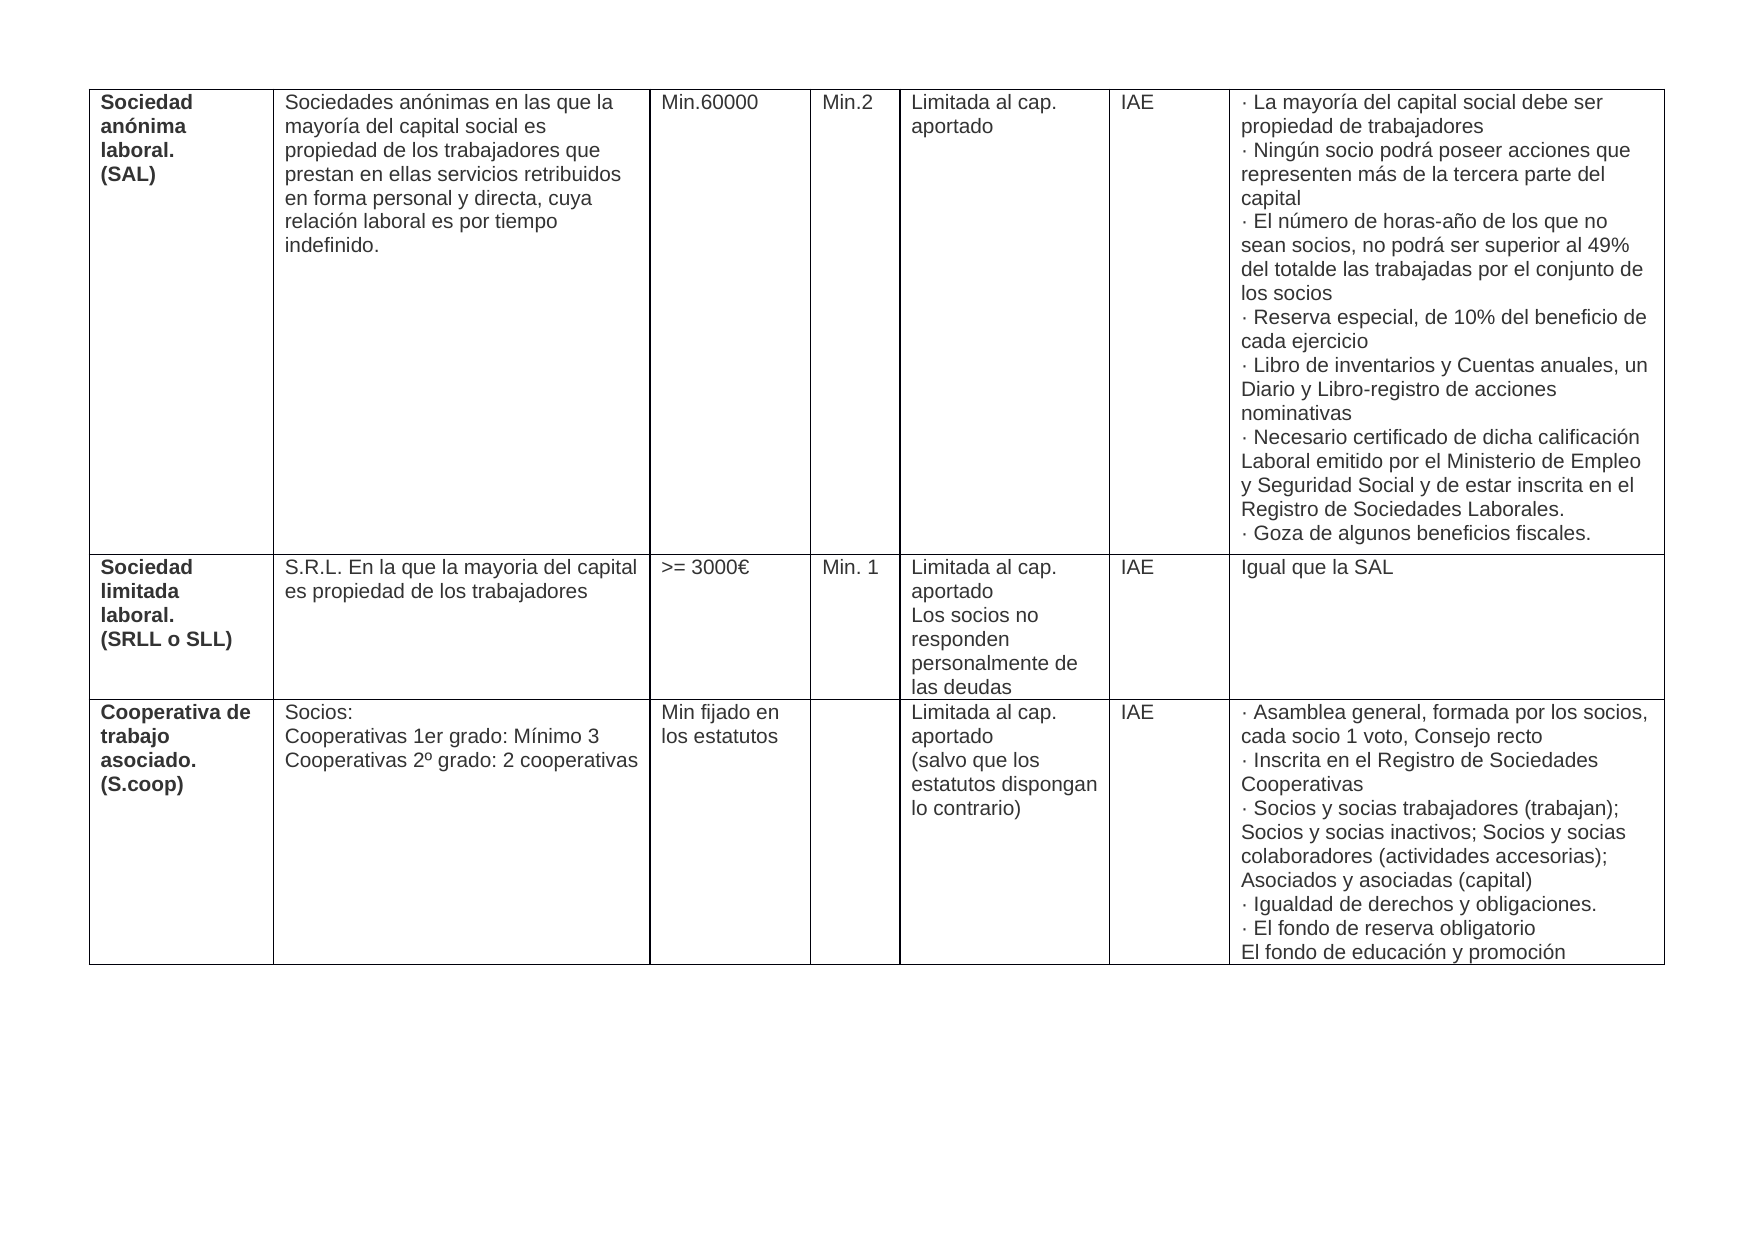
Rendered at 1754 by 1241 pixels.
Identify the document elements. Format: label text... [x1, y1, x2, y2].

table_cell Socios: Cooperativas 1er grado: Mínimo 3 Cooperativas 2º grado: 2 cooperativas [274, 700, 649, 963]
table_cell IAE [1110, 700, 1229, 963]
table_cell Min.2 [811, 90, 899, 554]
table_cell Min fijado en los estatutos [651, 700, 810, 963]
table_cell Limitada al cap. aportado Los socios no responden personalmente de las deudas [901, 555, 1109, 699]
table_cell · Asamblea general, formada por los socios, cada socio 1 voto, Consejo recto · Inscrita en el Registro de Sociedades Cooperativas · Socios y socias trabajadores (trabajan); Socios y socias inactivos; Socios y socias colaboradores (actividades accesorias); Asociados y asociadas (capital) · Igualdad de derechos y obligaciones. · El fondo de reserva obligatorio El fondo de educación y promoción [1230, 700, 1664, 963]
table_cell Cooperativa de trabajo asociado. (S.coop) [90, 700, 273, 963]
table_cell Sociedad limitada laboral. (SRLL o SLL) [90, 555, 273, 699]
table_cell IAE [1110, 90, 1229, 554]
table_cell Min. 1 [811, 555, 899, 699]
table_cell Min.60000 [651, 90, 810, 554]
table_cell Sociedad anónima laboral. (SAL) [90, 90, 273, 554]
table_cell S.R.L. En la que la mayoria del capital es propiedad de los trabajadores [274, 555, 649, 699]
table_cell [811, 700, 899, 963]
table_cell Igual que la SAL [1230, 555, 1664, 699]
table_cell >= 3000€ [651, 555, 810, 699]
table_cell · La mayoría del capital social debe ser propiedad de trabajadores · Ningún socio podrá poseer acciones que representen más de la tercera parte del capital · El número de horas-año de los que no sean socios, no podrá ser superior al 49% del totalde las trabajadas por el conjunto de los socios · Reserva especial, de 10% del beneficio de cada ejercicio · Libro de inventarios y Cuentas anuales, un Diario y Libro-registro de acciones nominativas · Necesario certificado de dicha calificación Laboral emitido por el Ministerio de Empleo y Seguridad Social y de estar inscrita en el Registro de Sociedades Laborales. · Goza de algunos beneficios fiscales. [1230, 90, 1664, 554]
table_cell Limitada al cap. aportado [901, 90, 1109, 554]
table_cell Sociedades anónimas en las que la mayoría del capital social es propiedad de los trabajadores que prestan en ellas servicios retribuidos en forma personal y directa, cuya relación laboral es por tiempo indefinido. [274, 90, 649, 554]
table_cell IAE [1110, 555, 1229, 699]
table_cell Limitada al cap. aportado (salvo que los estatutos dispongan lo contrario) [901, 700, 1109, 963]
